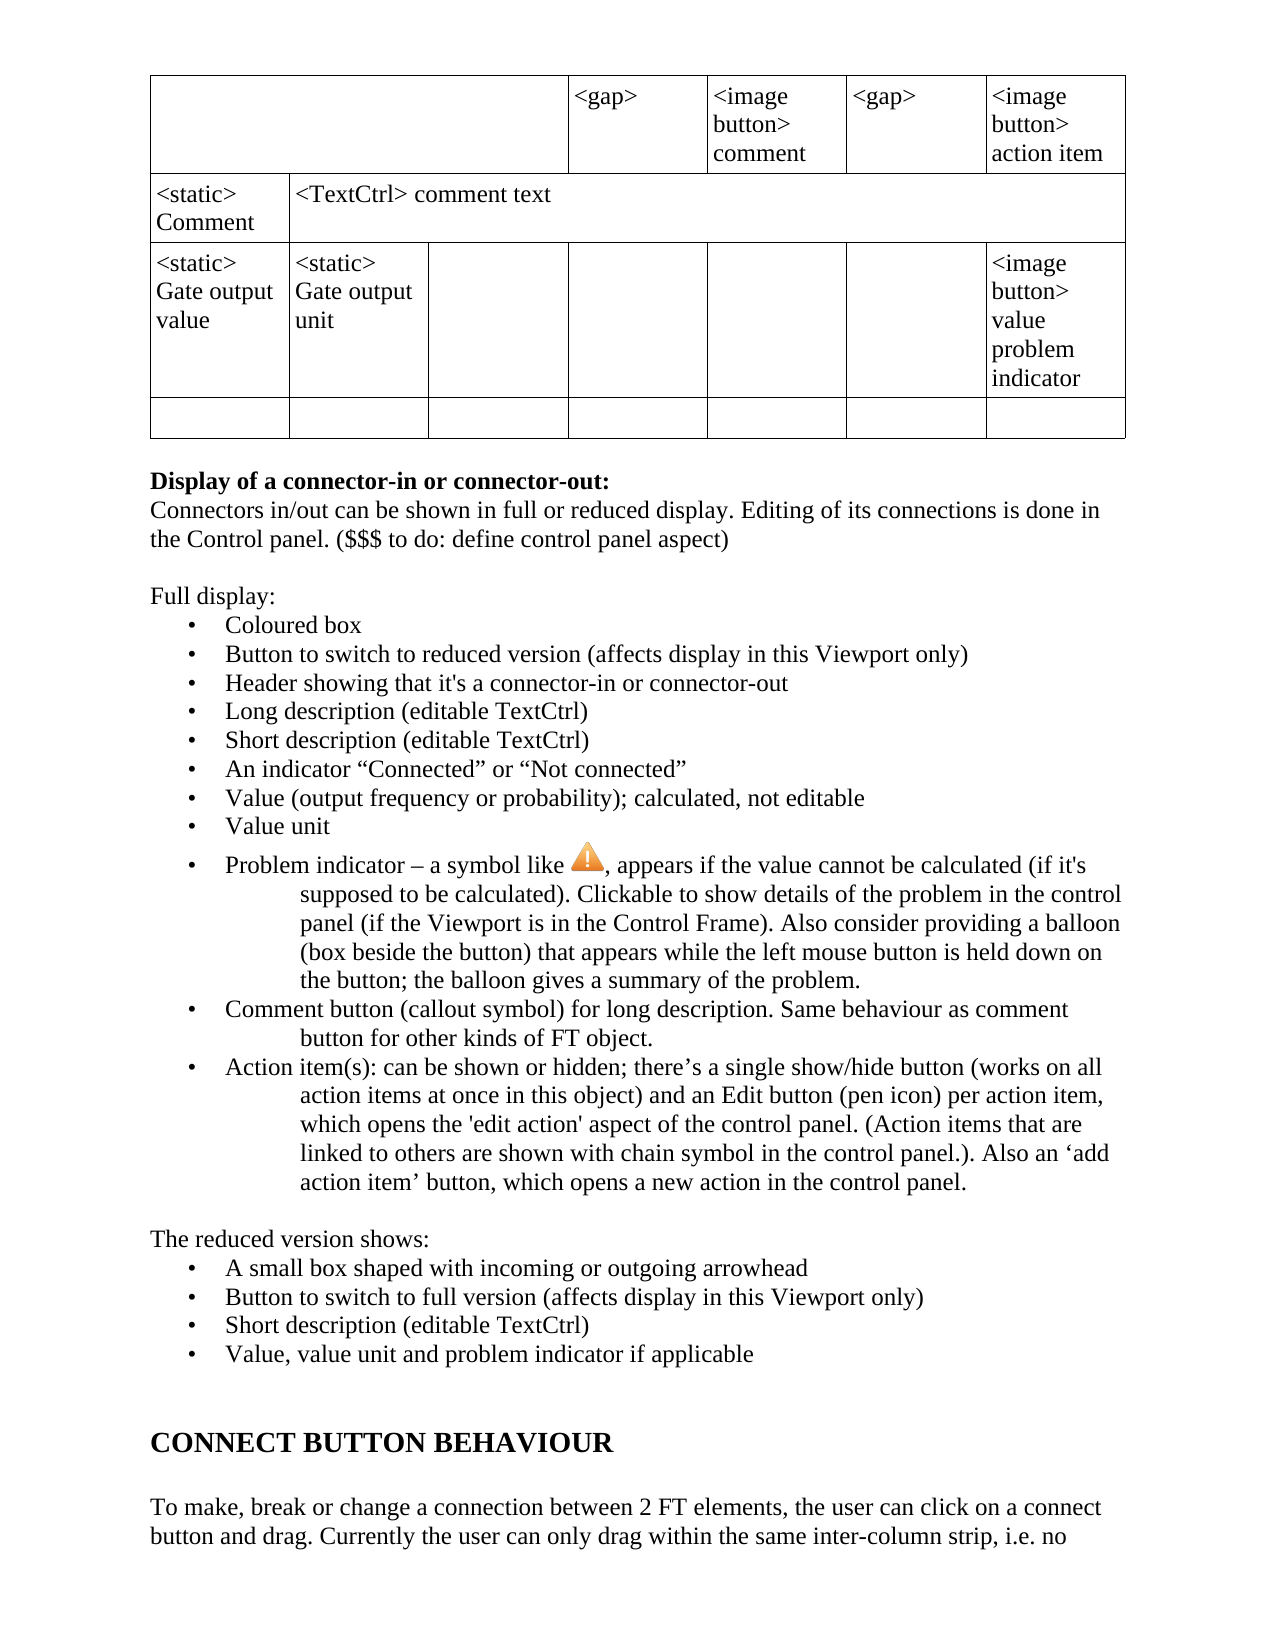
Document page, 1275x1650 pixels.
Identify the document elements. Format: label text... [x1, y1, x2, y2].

list Short description (editable TextCtrl) [187, 1310, 1125, 1339]
list Long description (editable TextCtrl) [187, 696, 1125, 725]
text CONNECT BUTTON BEHAVIOUR [150, 1425, 1125, 1459]
table_cell [569, 243, 707, 397]
table_cell [847, 398, 986, 437]
table_cell [987, 398, 1125, 437]
list Value unit [187, 811, 1125, 840]
table_cell [708, 243, 846, 397]
table_cell [847, 243, 986, 397]
table_cell [151, 398, 289, 437]
table_cell [569, 398, 707, 437]
list Value (output frequency or probability); calculated, not editable [187, 783, 1125, 811]
table_cell <image button> value problem indicator [987, 243, 1125, 397]
text Connectors in/out can be shown in full or reduced display. Editing of its connections is done in the Control panel. ($$$ to do: define control panel aspect) [150, 495, 1125, 553]
list Comment button (callout symbol) for long description. Same behaviour as comment button for other kinds of FT object. [187, 994, 1125, 1052]
list Problem indicator – a symbol like , appears if the value cannot be calculated (if it's supposed to be calculated). Clickable to show details of the problem in the control panel (if the Viewport is in the Control Frame). Also consider providing a balloon (box beside the button) that appears while the left mouse button is held down on the button; the balloon gives a summary of the problem. [187, 840, 1125, 994]
table_cell <static> Gate output unit [290, 243, 428, 397]
table_cell <gap> [569, 76, 707, 173]
table_cell [429, 243, 568, 397]
list Button to switch to reduced version (affects display in this Viewport only) [187, 639, 1125, 668]
text Display of a connector-in or connector-out: [150, 466, 1125, 495]
table_cell <gap> [847, 76, 986, 173]
text The reduced version shows: [150, 1224, 1125, 1253]
list Action item(s): can be shown or hidden; there’s a single show/hide button (works on all action items at once in this object) and an Edit button (pen icon) per action item, which opens the 'edit action' aspect of the control panel. (Action items that are linked to others are shown with chain symbol in the control panel.). Also an ‘add action item’ button, which opens a new action in the control panel. [187, 1052, 1125, 1195]
list Header showing that it's a connector-in or connector-out [187, 668, 1125, 696]
table_cell <static> Comment [151, 174, 289, 242]
list A small box shaped with incoming or outgoing arrowhead [187, 1253, 1125, 1282]
list Coloured box [187, 610, 1125, 639]
table_cell <image button> action item [987, 76, 1125, 173]
list Value, value unit and problem indicator if applicable [187, 1339, 1125, 1368]
list Button to switch to full version (affects display in this Viewport only) [187, 1282, 1125, 1310]
text To make, break or change a connection between 2 FT elements, the user can click on a connect button and drag. Currently the user can only drag within the same inter-column strip, i.e. no [150, 1492, 1125, 1550]
table_cell [151, 76, 568, 173]
picture [570, 840, 605, 874]
table_cell <image button> comment [708, 76, 846, 173]
table_cell <static> Gate output value [151, 243, 289, 397]
table_cell [290, 398, 428, 437]
text Full display: [150, 581, 1125, 610]
table_cell [708, 398, 846, 437]
list Short description (editable TextCtrl) [187, 725, 1125, 754]
list An indicator “Connected” or “Not connected” [187, 754, 1125, 783]
table_cell <TextCtrl> comment text [290, 174, 1125, 242]
table_cell [429, 398, 568, 437]
